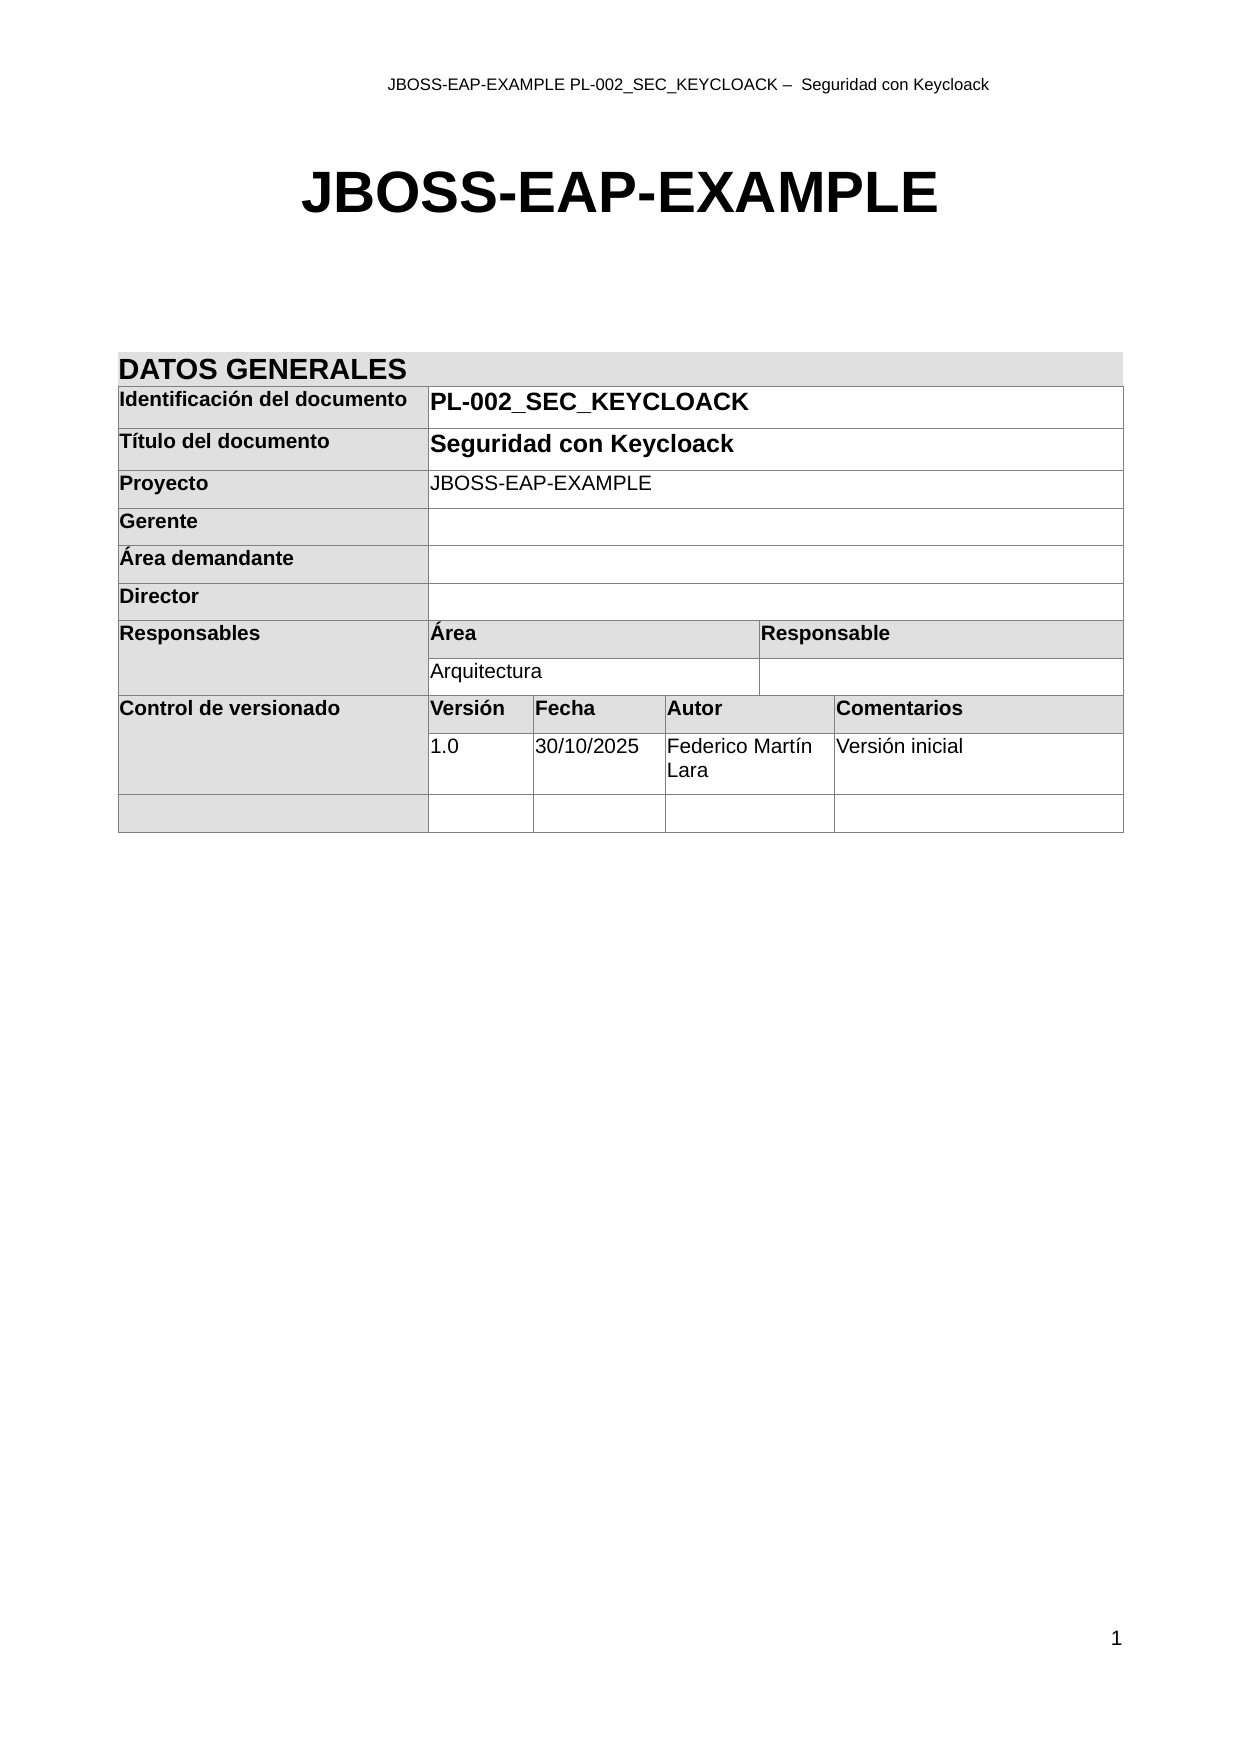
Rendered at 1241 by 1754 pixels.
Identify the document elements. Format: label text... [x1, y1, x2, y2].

table_cell [666, 795, 834, 832]
table_cell Arquitectura [429, 659, 759, 695]
table_cell Versión inicial [835, 734, 1123, 794]
table_cell Versión [429, 696, 533, 733]
table_cell Comentarios [835, 696, 1123, 733]
table_cell Título del documento [119, 429, 428, 470]
table_header DATOS GENERALES [118, 352, 1123, 386]
text JBOSS-EAP-EXAMPLE [118, 157, 1122, 224]
table_cell 1.0 [429, 734, 533, 794]
table_cell PL-002_SEC_KEYCLOACK [429, 387, 1123, 428]
table_cell Director [119, 584, 428, 620]
table_cell [429, 795, 533, 832]
table_cell Proyecto [119, 471, 428, 508]
table_cell Seguridad con Keycloack [429, 429, 1123, 470]
table_cell [429, 546, 1123, 583]
table_cell Identificación del documento [119, 387, 428, 428]
table_cell [835, 795, 1123, 832]
table_cell [429, 584, 1123, 620]
table_cell Fecha [534, 696, 665, 733]
table_cell [429, 509, 1123, 545]
table_cell Responsables [119, 621, 428, 695]
table_cell [760, 659, 1123, 695]
table_cell Área demandante [119, 546, 428, 583]
table_cell 30/10/2025 [534, 734, 665, 794]
table_cell [534, 795, 665, 832]
table_cell Autor [666, 696, 834, 733]
table_cell [119, 795, 428, 832]
table_cell Responsable [760, 621, 1123, 658]
table_cell Federico Martín Lara [666, 734, 834, 794]
table_cell Gerente [119, 509, 428, 545]
table_cell Área [429, 621, 759, 658]
table_cell JBOSS-EAP-EXAMPLE [429, 471, 1123, 508]
table_cell Control de versionado [119, 696, 428, 794]
